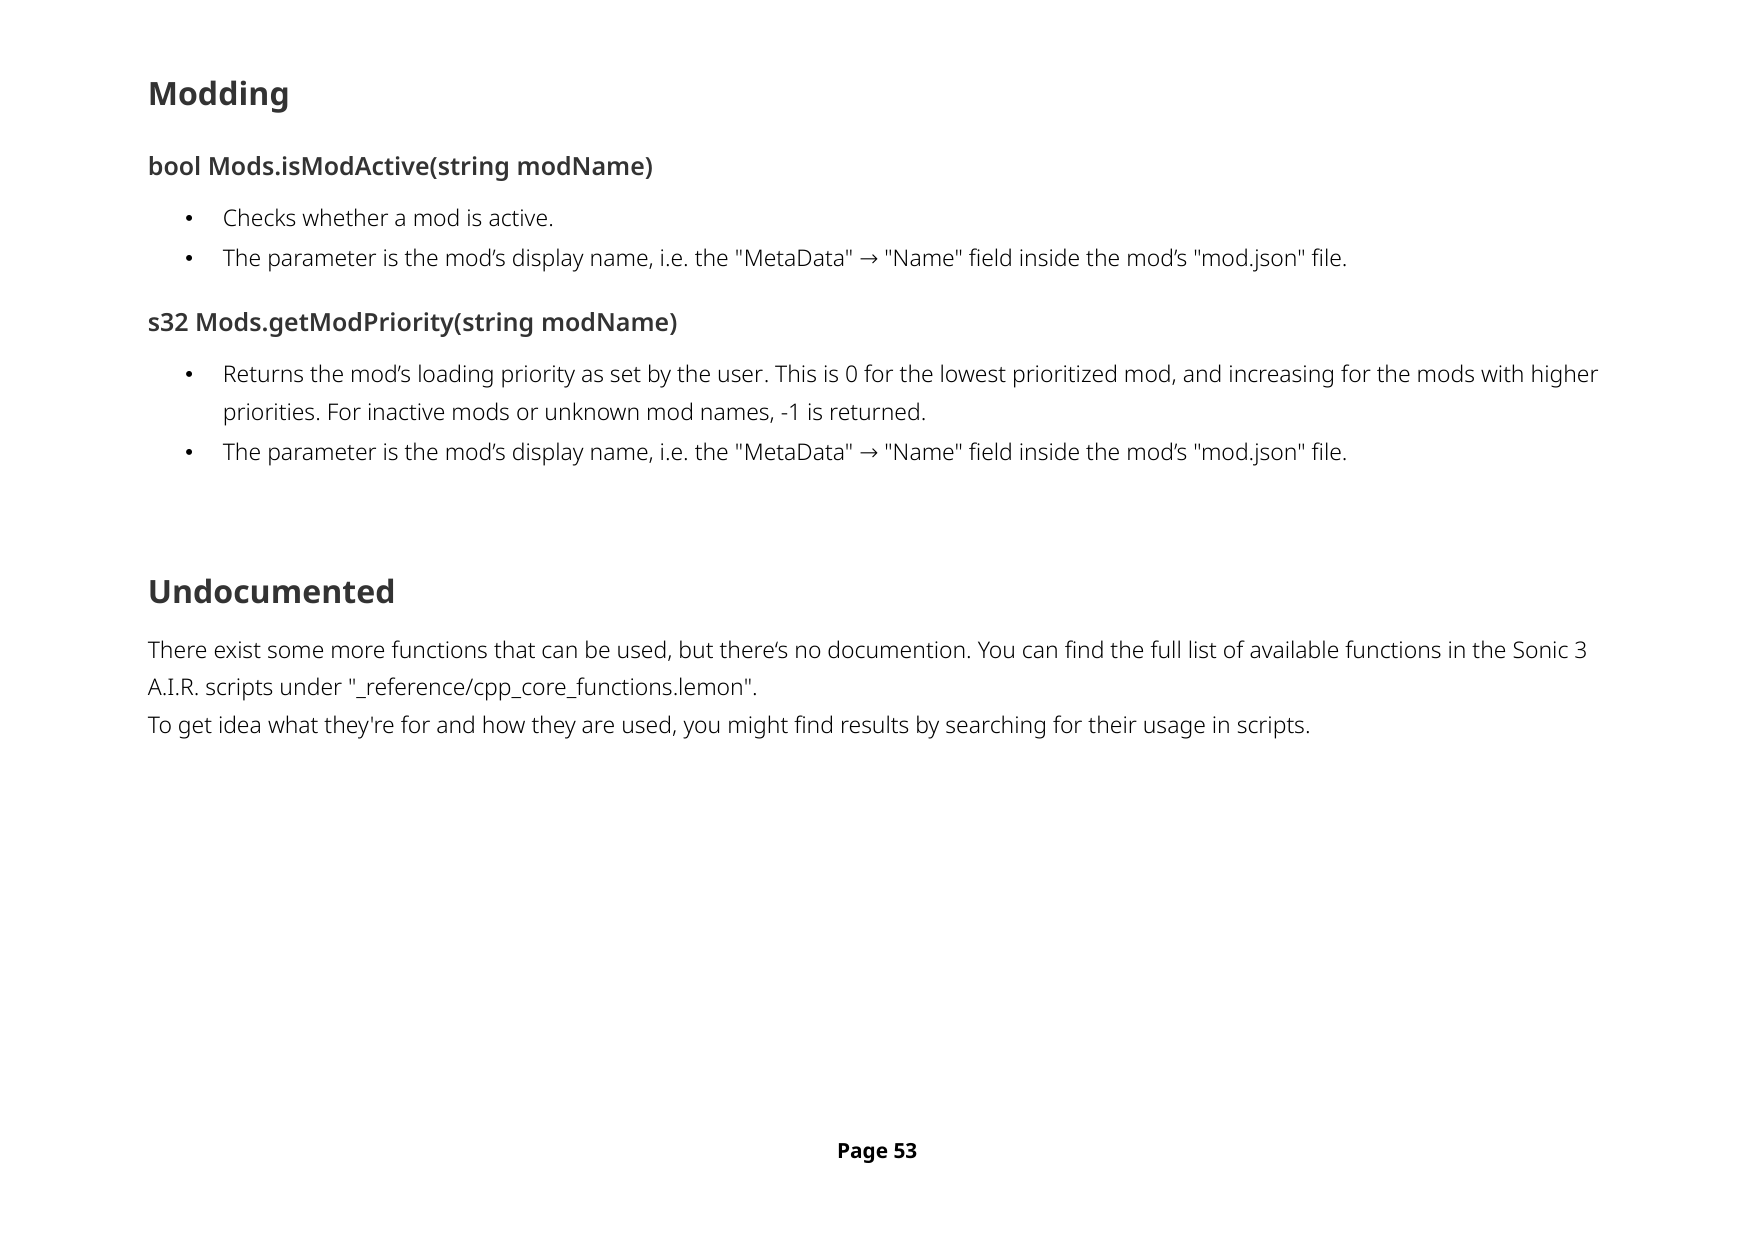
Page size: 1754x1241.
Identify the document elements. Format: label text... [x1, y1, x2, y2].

subtitle s32 Mods.getModPriority(string modName) [148, 304, 1606, 339]
subtitle Modding [148, 71, 1606, 114]
list The parameter is the mod’s display name, i.e. the "MetaData" → "Name" field inside the mod’s "mod.json" file. [185, 436, 1606, 467]
subtitle bool Mods.isModActive(string modName) [148, 148, 1606, 182]
subtitle Undocumented [148, 569, 1606, 612]
text There exist some more functions that can be used, but there‘s no documention. You can find the full list of available functions in the Sonic 3 A.I.R. scripts under "_reference/cpp_core_functions.lemon". To get idea what they're for and how they are used, you might find results by searching for their usage in scripts. [148, 634, 1606, 740]
list Checks whether a mod is active. [185, 202, 1606, 233]
list The parameter is the mod’s display name, i.e. the "MetaData" → "Name" field inside the mod’s "mod.json" file. [185, 242, 1606, 273]
list Returns the mod’s loading priority as set by the user. This is 0 for the lowest prioritized mod, and increasing for the mods with higher priorities. For inactive mods or unknown mod names, -1 is returned. [185, 358, 1606, 427]
